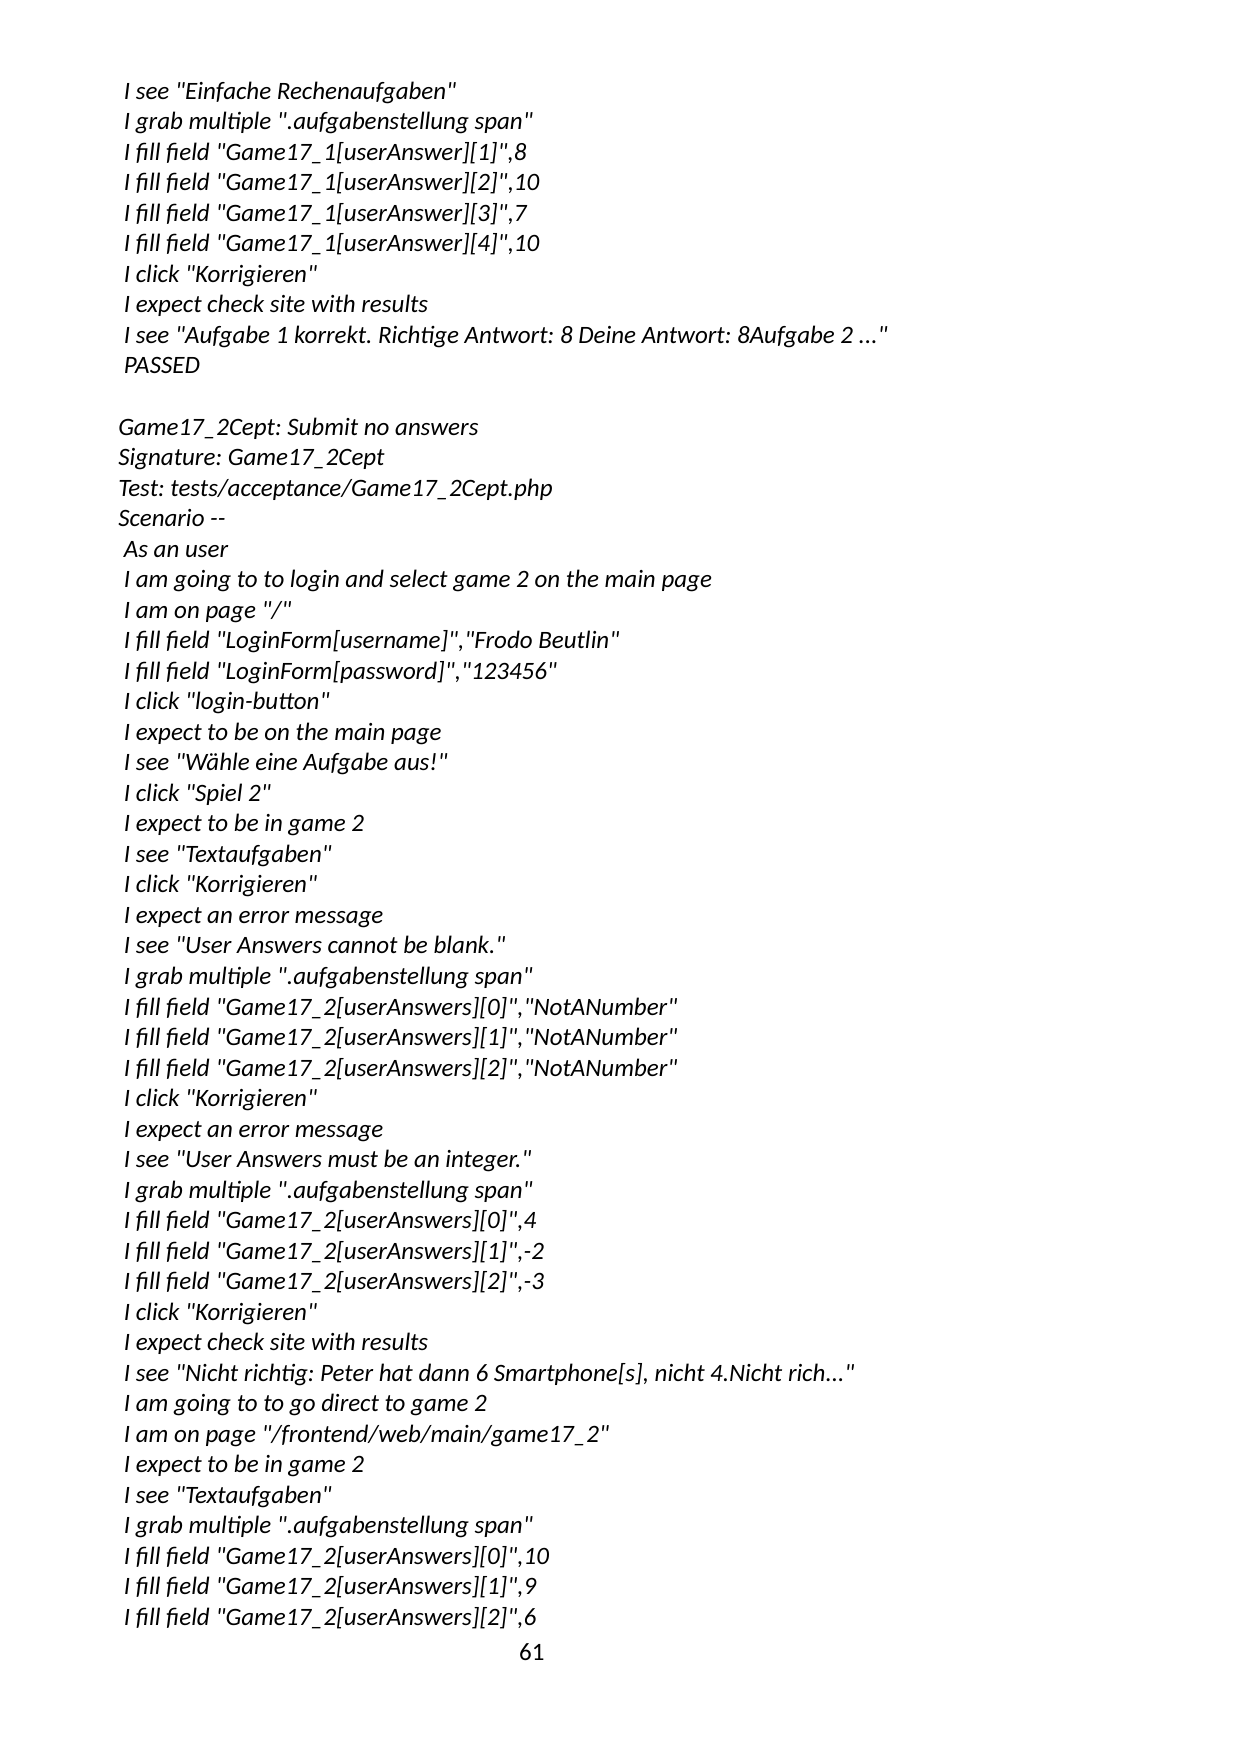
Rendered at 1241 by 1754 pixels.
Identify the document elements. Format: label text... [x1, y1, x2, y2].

text I fill field "Game17_2[userAnswers][0]",10 [118, 1540, 945, 1571]
text I fill field "Game17_2[userAnswers][2]",-3 [118, 1265, 945, 1296]
text I grab multiple ".aufgabenstellung span" [118, 1509, 945, 1540]
text Scenario -- [118, 502, 945, 533]
text Test: tests/acceptance/Game17_2Cept.php [118, 472, 945, 502]
text I am on page "/" [118, 594, 945, 624]
text I see "Textaufgaben" [118, 838, 945, 868]
text I expect to be on the main page [118, 716, 945, 746]
text I click "Korrigieren" [118, 258, 945, 289]
text I see "Einfache Rechenaufgaben" [118, 75, 945, 106]
text I fill field "Game17_1[userAnswer][2]",10 [118, 167, 945, 197]
text I grab multiple ".aufgabenstellung span" [118, 960, 945, 991]
text I see "Aufgabe 1 korrekt. Richtige Antwort: 8 Deine Antwort: 8Aufgabe 2 ..." [118, 319, 945, 350]
text As an user [118, 533, 945, 563]
text I fill field "Game17_1[userAnswer][3]",7 [118, 197, 945, 228]
text I see "User Answers must be an integer." [118, 1143, 945, 1174]
text I am going to to go direct to game 2 [118, 1387, 945, 1418]
text I expect check site with results [118, 1326, 945, 1357]
text I fill field "Game17_2[userAnswers][2]","NotANumber" [118, 1052, 945, 1082]
text I expect an error message [118, 899, 945, 929]
text I am going to to login and select game 2 on the main page [118, 563, 945, 594]
text I fill field "Game17_2[userAnswers][2]",6 [118, 1601, 945, 1632]
text I fill field "Game17_2[userAnswers][0]",4 [118, 1204, 945, 1235]
text I grab multiple ".aufgabenstellung span" [118, 106, 945, 136]
text I see "Nicht richtig: Peter hat dann 6 Smartphone[s], nicht 4.Nicht rich..." [118, 1357, 945, 1387]
text I am on page "/frontend/web/main/game17_2" [118, 1418, 945, 1448]
text Game17_2Cept: Submit no answers [118, 411, 945, 441]
text I grab multiple ".aufgabenstellung span" [118, 1174, 945, 1204]
text I fill field "Game17_1[userAnswer][1]",8 [118, 136, 945, 167]
text I click "Spiel 2" [118, 777, 945, 807]
text I expect to be in game 2 [118, 807, 945, 838]
text I see "Textaufgaben" [118, 1479, 945, 1509]
text I expect check site with results [118, 289, 945, 319]
text I fill field "Game17_2[userAnswers][1]",-2 [118, 1235, 945, 1265]
text I fill field "Game17_2[userAnswers][1]",9 [118, 1571, 945, 1601]
text PASSED [118, 350, 945, 380]
text Signature: Game17_2Cept [118, 441, 945, 472]
text I click "Korrigieren" [118, 1296, 945, 1326]
text I fill field "Game17_1[userAnswer][4]",10 [118, 228, 945, 258]
text I expect to be in game 2 [118, 1448, 945, 1479]
text I see "User Answers cannot be blank." [118, 929, 945, 960]
text I fill field "Game17_2[userAnswers][0]","NotANumber" [118, 991, 945, 1021]
text I see "Wähle eine Aufgabe aus!" [118, 746, 945, 777]
text I fill field "LoginForm[password]","123456" [118, 655, 945, 685]
text I click "Korrigieren" [118, 1082, 945, 1113]
text I expect an error message [118, 1113, 945, 1143]
text I click "Korrigieren" [118, 868, 945, 899]
text I fill field "LoginForm[username]","Frodo Beutlin" [118, 624, 945, 655]
text I click "login-button" [118, 685, 945, 716]
text I fill field "Game17_2[userAnswers][1]","NotANumber" [118, 1021, 945, 1052]
